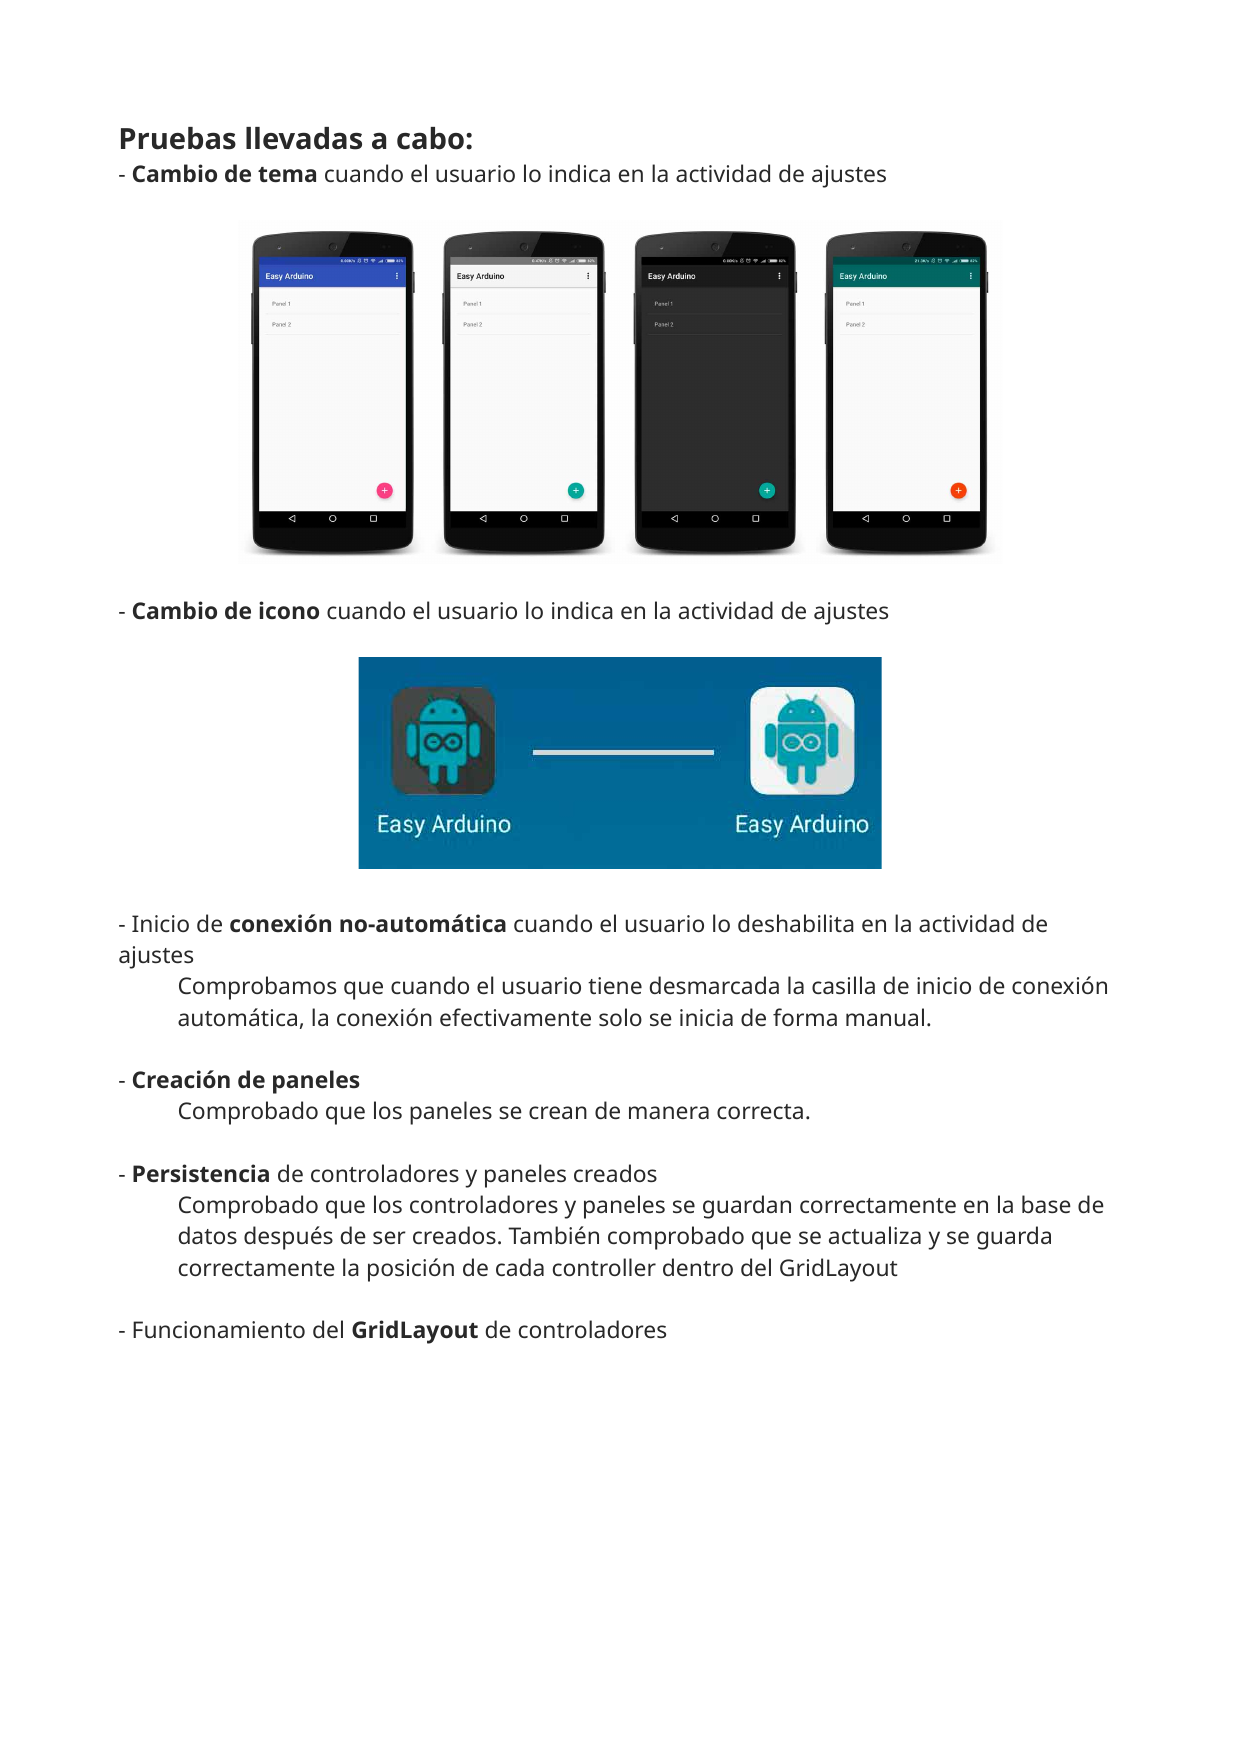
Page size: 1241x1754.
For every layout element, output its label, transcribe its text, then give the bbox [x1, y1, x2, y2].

picture [775, 657, 790, 672]
text - Funcionamiento del GridLayout de controladores [118, 1314, 1122, 1345]
picture [473, 819, 484, 832]
text - Cambio de icono cuando el usuario lo indica en la actividad de ajustes [118, 595, 1122, 627]
picture [420, 657, 436, 672]
text - Inicio de conexión no-automática cuando el usuario lo deshabilita en la actividad de ajustes [118, 908, 1122, 970]
text Comprobamos que cuando el usuario tiene desmarcada la casilla de inicio de conexión automática, la conexión efectivamente solo se inicia de forma manual. [177, 970, 1122, 1033]
picture [827, 820, 836, 832]
picture [736, 813, 749, 832]
picture [869, 707, 882, 719]
picture [483, 674, 497, 692]
picture [774, 819, 783, 832]
picture [415, 819, 424, 837]
picture [432, 815, 473, 832]
picture [390, 682, 496, 796]
text - Creación de paneles [118, 1064, 1122, 1095]
picture [837, 680, 852, 686]
picture [487, 818, 511, 832]
picture [839, 819, 870, 832]
picture [762, 820, 774, 832]
text Comprobado que los controladores y paneles se guardan correctamente en la base de datos después de ser creados. También comprobado que se actualiza y se guarda correctamente la posición de cada controller dentro del GridLayout [177, 1189, 1122, 1283]
picture [790, 815, 824, 832]
picture [404, 819, 413, 832]
text Comprobado que los paneles se crean de manera correcta. [177, 1095, 1122, 1127]
picture [746, 682, 855, 798]
picture [515, 691, 726, 719]
picture [406, 674, 420, 682]
picture [532, 745, 714, 756]
text - Cambio de tema cuando el usuario lo indica en la actividad de ajustes [118, 158, 1122, 189]
text Pruebas llevadas a cabo: [118, 118, 1122, 158]
picture [378, 812, 388, 832]
picture [237, 220, 1003, 564]
picture [390, 819, 401, 832]
text - Persistencia de controladores y paneles creados [118, 1158, 1122, 1189]
picture [749, 820, 759, 832]
picture [358, 707, 374, 719]
picture [760, 676, 775, 682]
